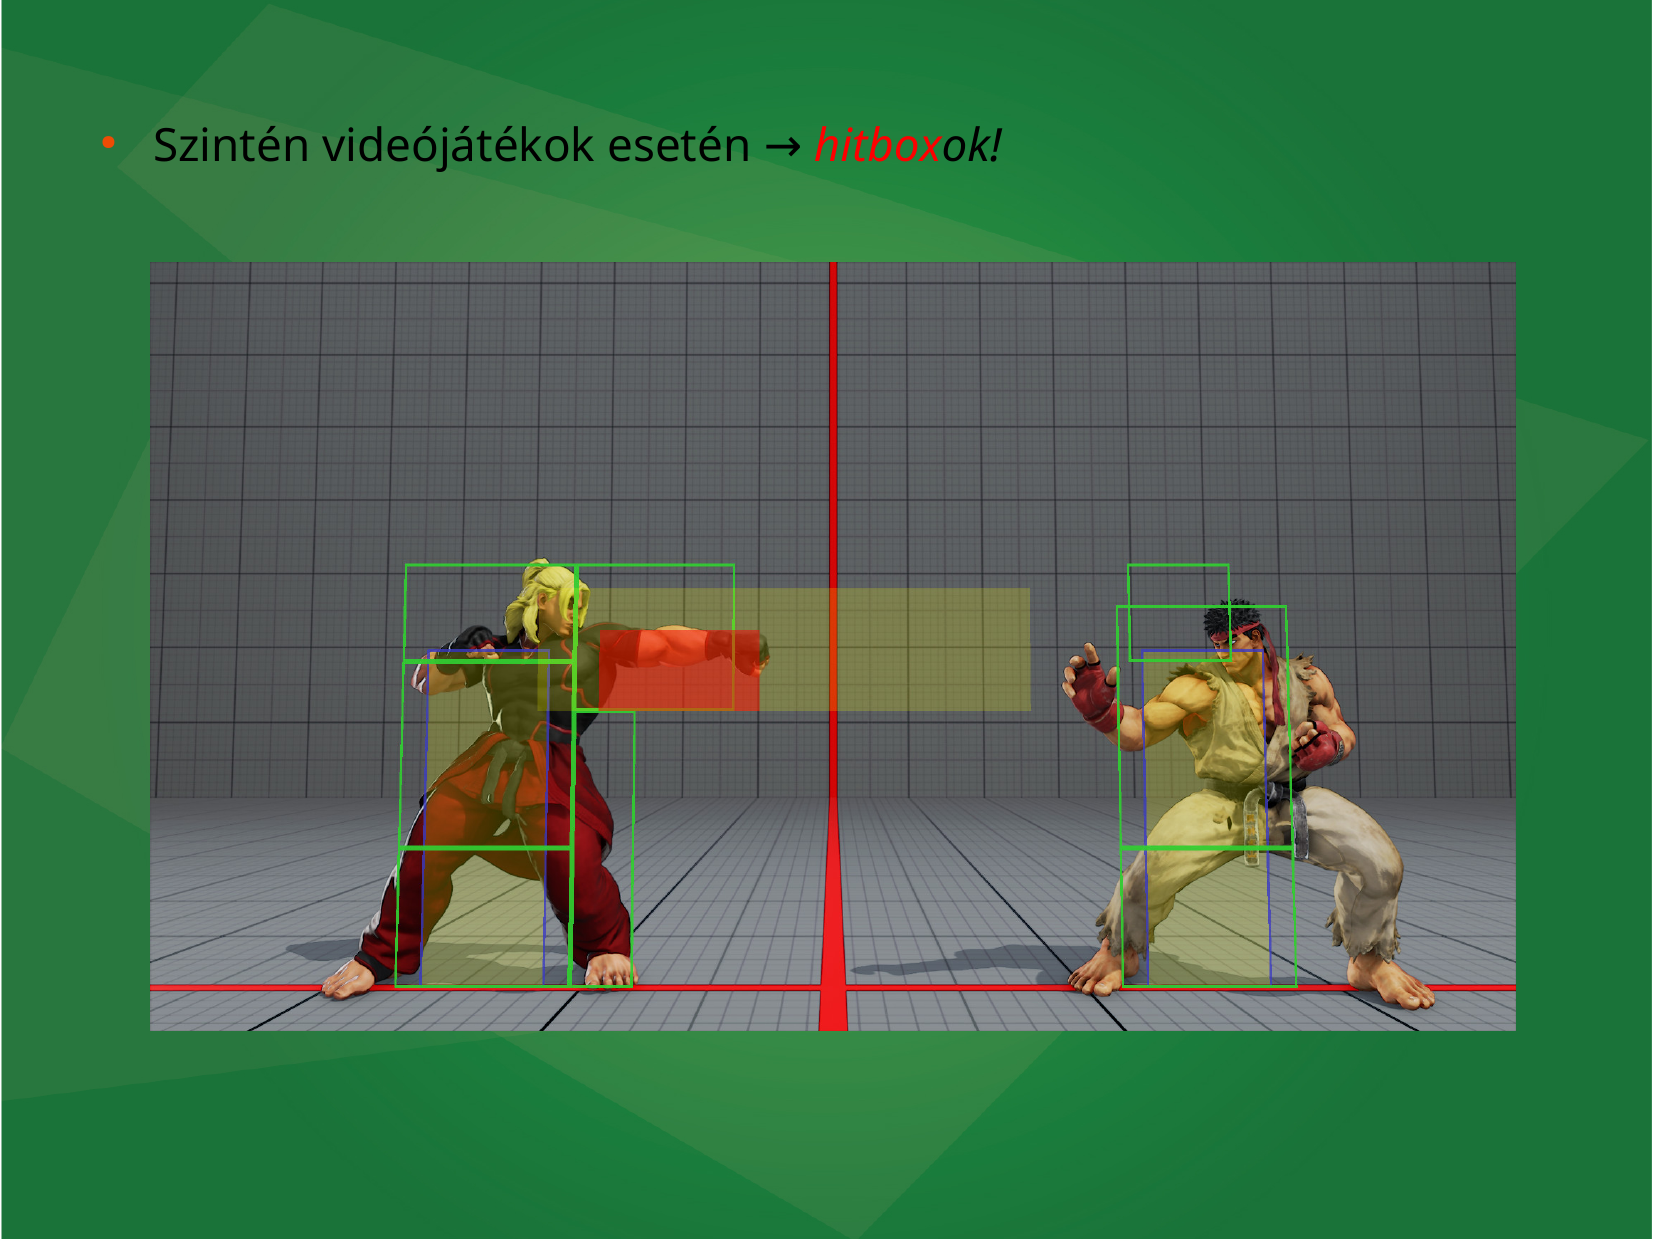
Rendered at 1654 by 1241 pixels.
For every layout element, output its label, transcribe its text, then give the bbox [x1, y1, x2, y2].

list Szintén videójátékok esetén → hitboxok! [82, 112, 1571, 263]
picture [0, 0, 1652, 1241]
